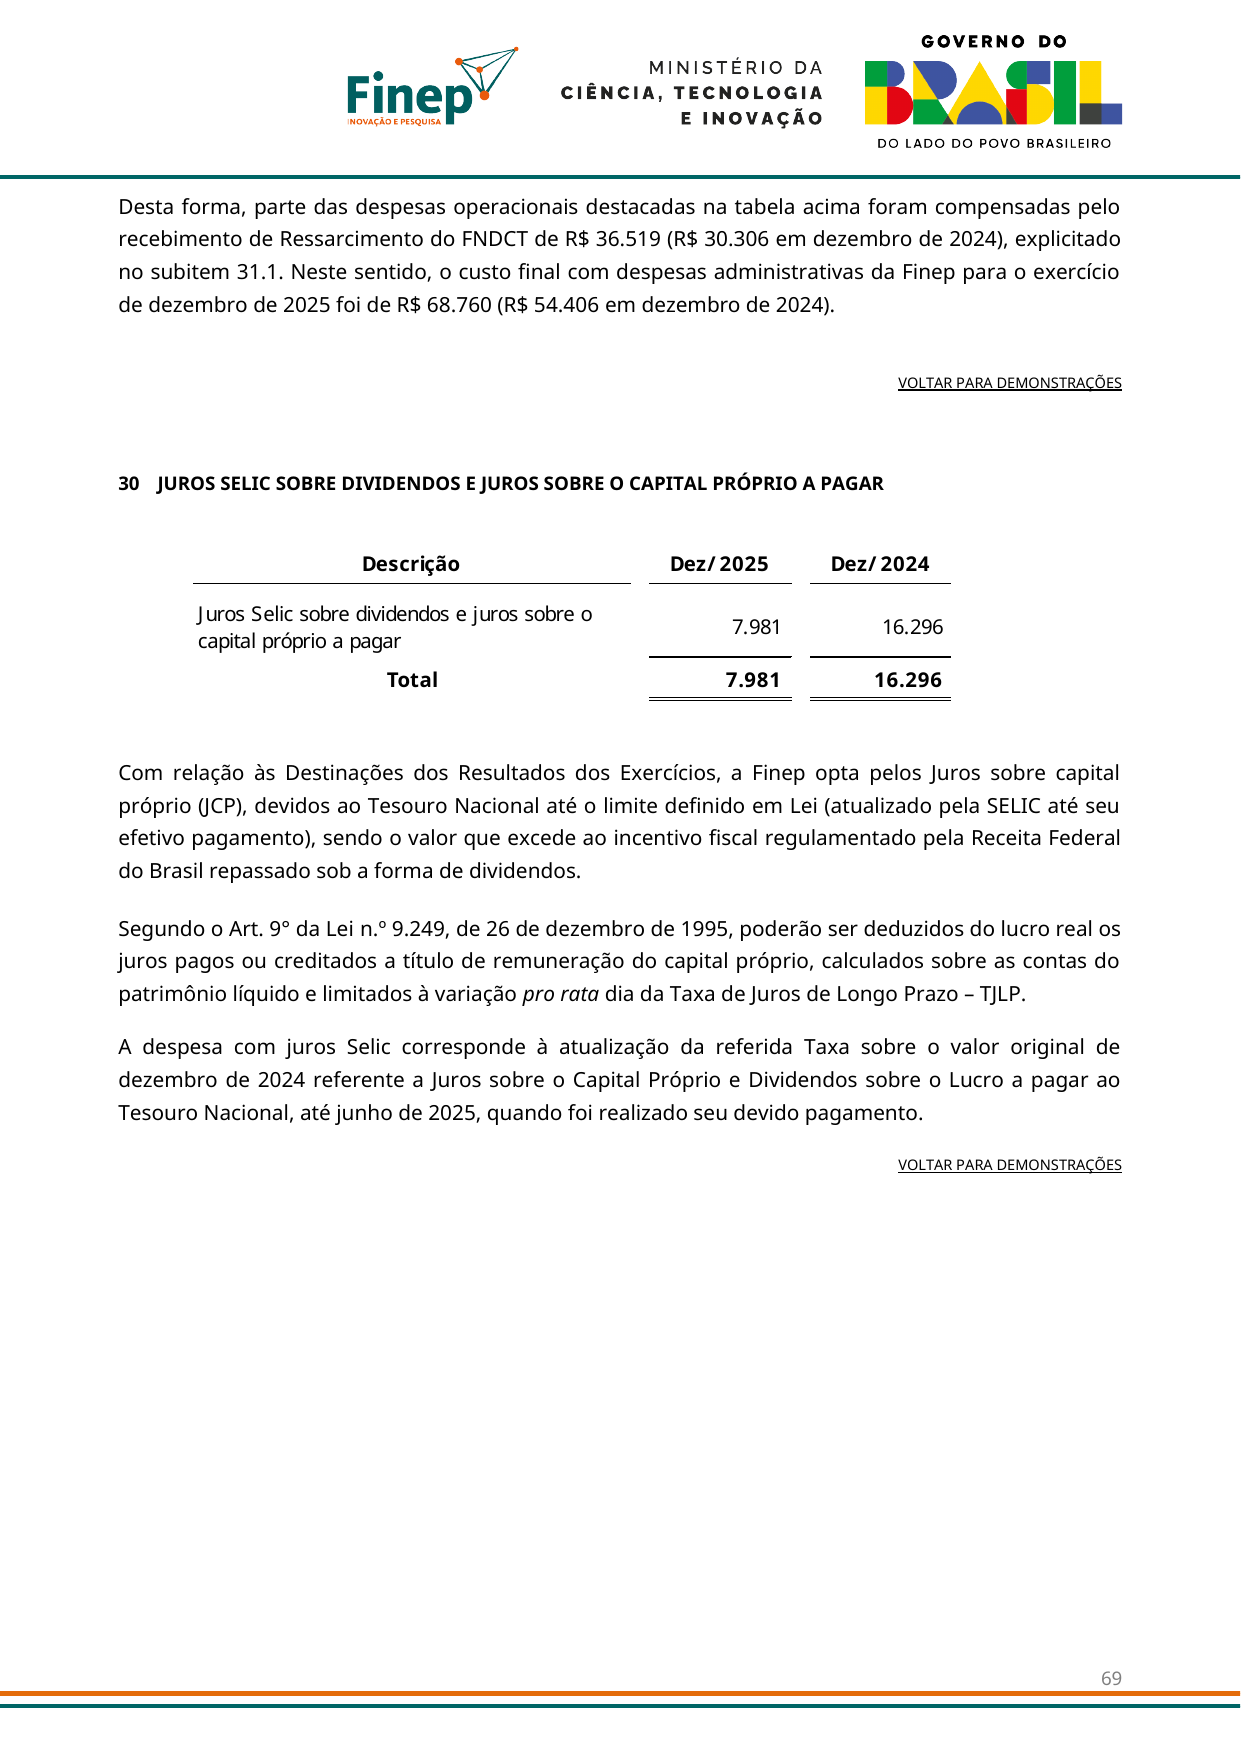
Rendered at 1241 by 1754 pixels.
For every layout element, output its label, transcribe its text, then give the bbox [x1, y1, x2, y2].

text Segundo o Art. 9° da Lei n.º 9.249, de 26 de dezembro de 1995, poderão ser deduzidos do lucro real os juros pagos ou creditados a título de remuneração do capital próprio, calculados sobre as contas do patrimônio líquido e limitados à variação pro rata dia da Taxa de Juros de Longo Prazo – TJLP. [118, 914, 1122, 1007]
text Voltar para demonstrações [118, 372, 1122, 392]
list Juros Selic sobre dividendos e juros sobre o capital próprio a pagar [118, 470, 1122, 496]
text Voltar para demonstrações [118, 1155, 1122, 1175]
text Com relação às Destinações dos Resultados dos Exercícios, a Finep opta pelos Juros sobre capital próprio (JCP), devidos ao Tesouro Nacional até o limite definido em Lei (atualizado pela SELIC até seu efetivo pagamento), sendo o valor que excede ao incentivo fiscal regulamentado pela Receita Federal do Brasil repassado sob a forma de dividendos. [118, 758, 1122, 884]
text A despesa com juros Selic corresponde à atualização da referida Taxa sobre o valor original de dezembro de 2024 referente a Juros sobre o Capital Próprio e Dividendos sobre o Lucro a pagar ao Tesouro Nacional, até junho de 2025, quando foi realizado seu devido pagamento. [118, 1032, 1122, 1126]
text Desta forma, parte das despesas operacionais destacadas na tabela acima foram compensadas pelo recebimento de Ressarcimento do FNDCT de R$ 36.519 (R$ 30.306 em dezembro de 2024), explicitado no subitem 31.1. Neste sentido, o custo final com despesas administrativas da Finep para o exercício de dezembro de 2025 foi de R$ 68.760 (R$ 54.406 em dezembro de 2024). [118, 192, 1122, 318]
